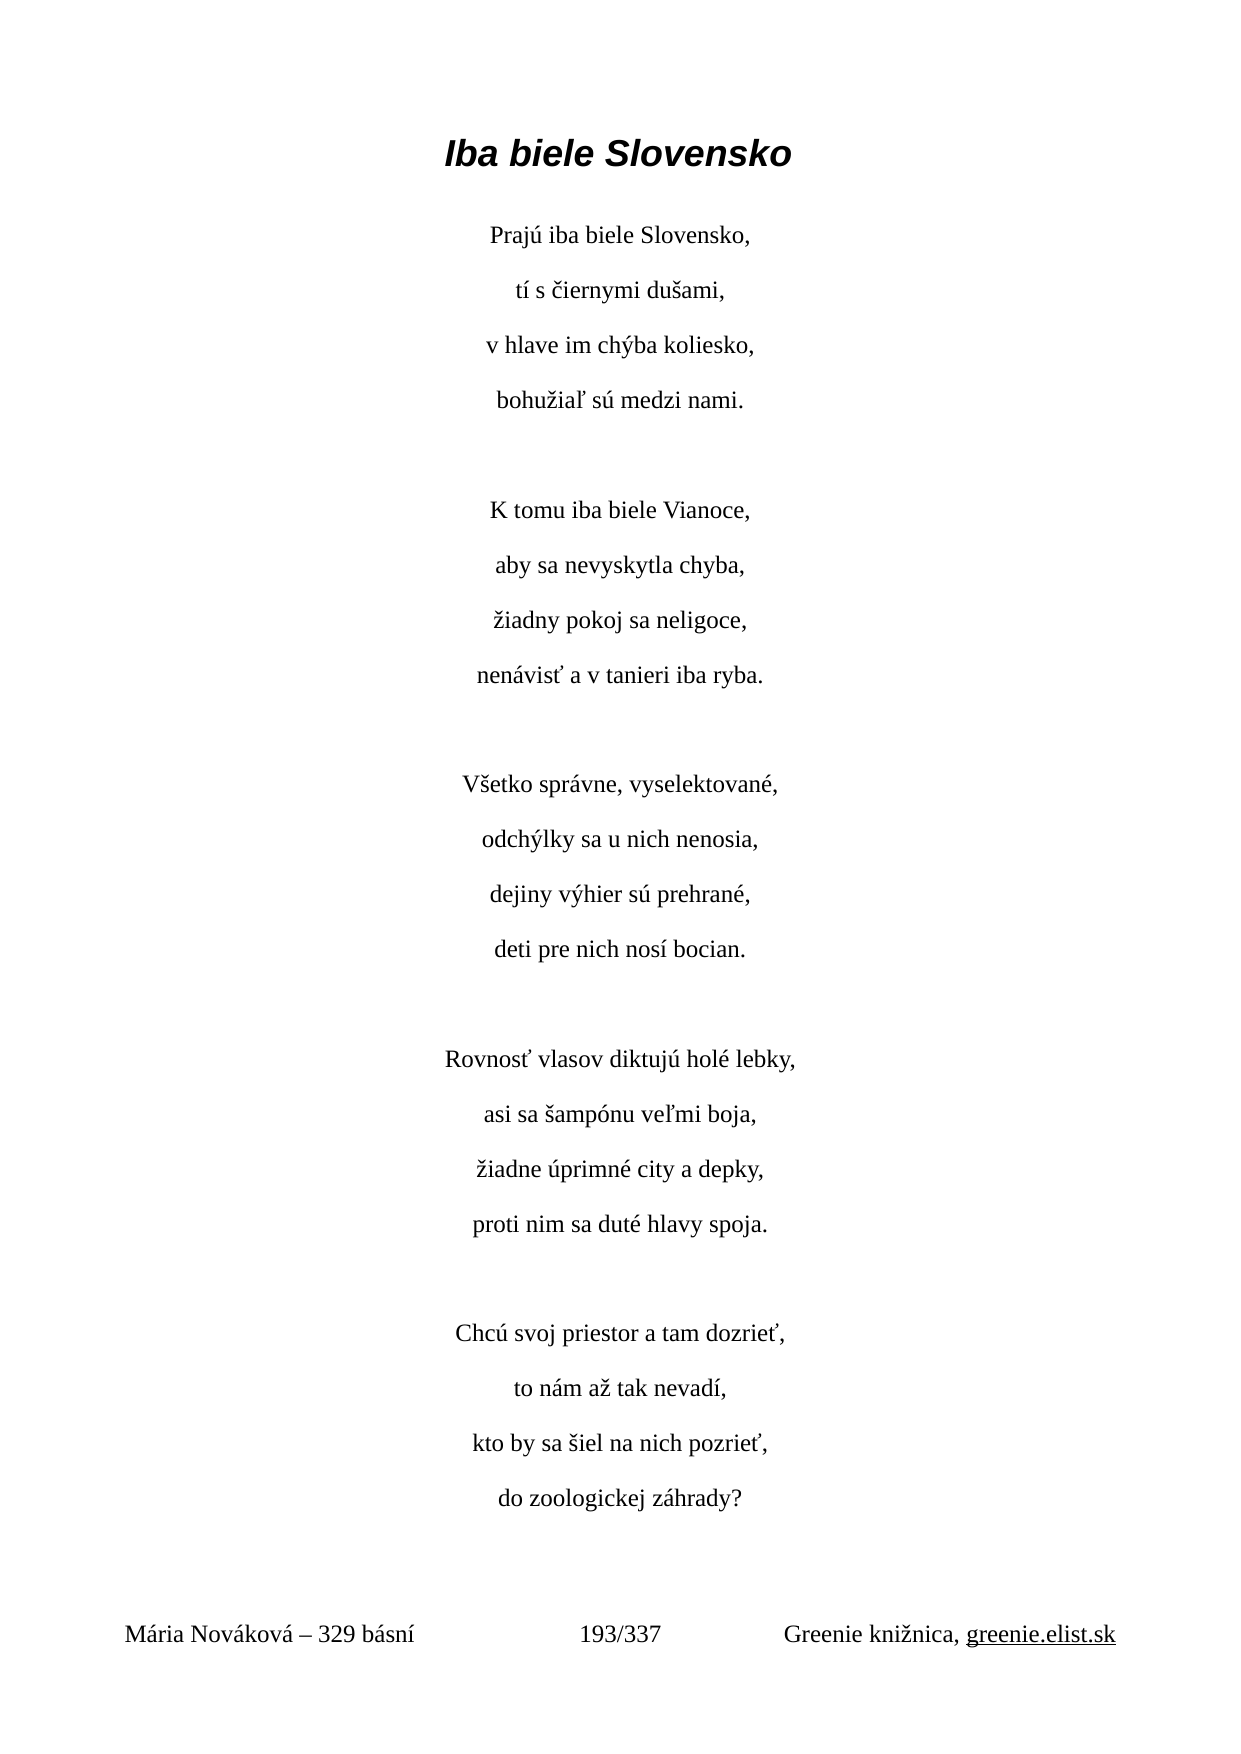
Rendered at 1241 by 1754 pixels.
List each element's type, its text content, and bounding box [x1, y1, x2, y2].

text to nám až tak nevadí, [106, 1373, 1134, 1402]
text žiadne úprimné city a depky, [106, 1154, 1134, 1182]
text Chcú svoj priestor a tam dozrieť, [106, 1318, 1134, 1347]
text deti pre nich nosí bocian. [106, 934, 1134, 963]
text proti nim sa duté hlavy spoja. [106, 1209, 1134, 1237]
text kto by sa šiel na nich pozrieť, [106, 1428, 1134, 1457]
text tí s čiernymi dušami, [106, 275, 1134, 304]
text Rovnosť vlasov diktujú holé lebky, [106, 1044, 1134, 1073]
text žiadny pokoj sa neligoce, [106, 605, 1134, 633]
text do zoologickej záhrady? [106, 1483, 1134, 1512]
text dejiny výhier sú prehrané, [106, 879, 1134, 908]
text Prajú iba biele Slovensko, [106, 221, 1134, 249]
text K tomu iba biele Vianoce, [106, 495, 1134, 524]
text nenávisť a v tanieri iba ryba. [106, 660, 1134, 688]
text v hlave im chýba koliesko, [106, 330, 1134, 359]
subtitle Iba biele Slovensko [106, 131, 1134, 174]
text Všetko správne, vyselektované, [106, 769, 1134, 798]
text asi sa šampónu veľmi boja, [106, 1099, 1134, 1128]
text aby sa nevyskytla chyba, [106, 550, 1134, 579]
text bohužiaľ sú medzi nami. [106, 385, 1134, 414]
text odchýlky sa u nich nenosia, [106, 824, 1134, 853]
